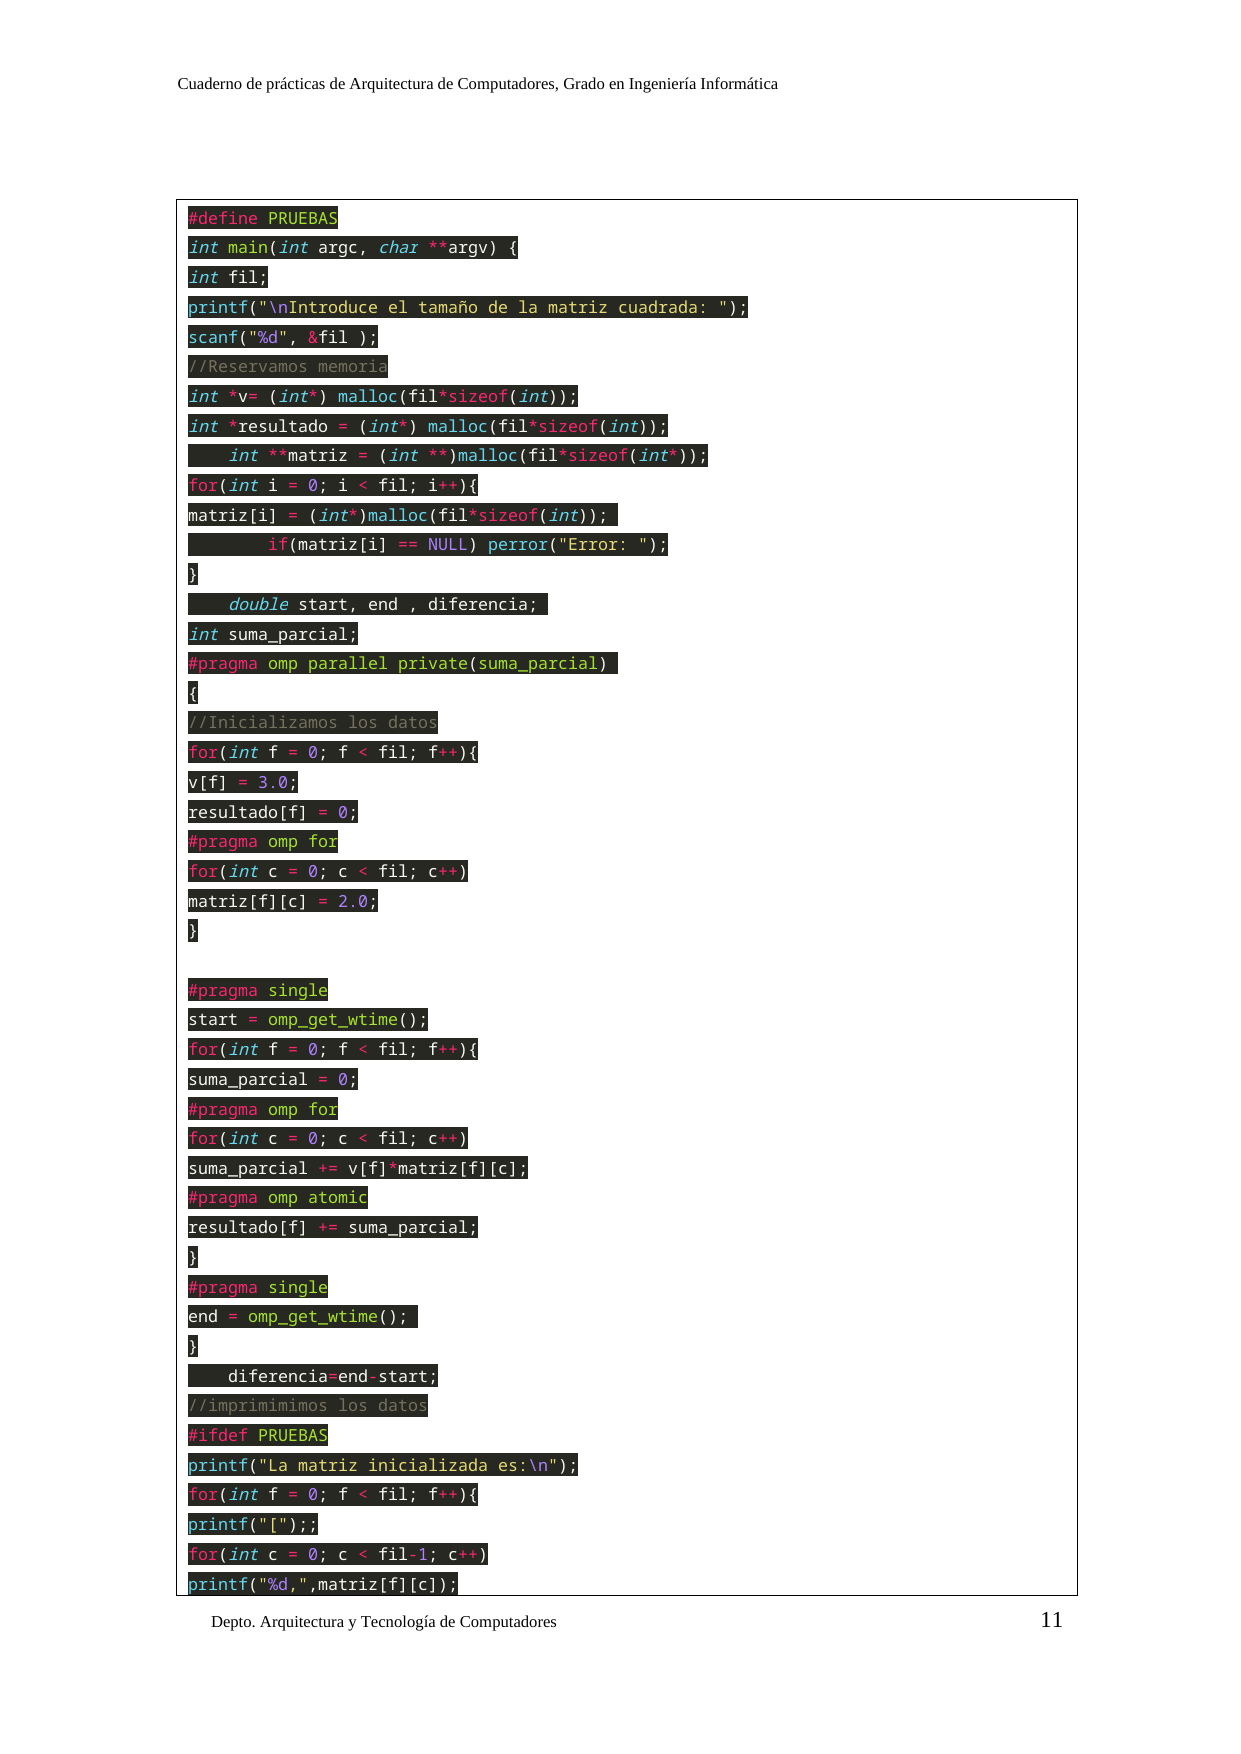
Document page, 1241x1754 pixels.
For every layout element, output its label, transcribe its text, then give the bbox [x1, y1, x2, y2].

table_header #define PRUEBAS int main(int argc, char **argv) { int fil; printf("\nIntroduce el tamaño de la matriz cuadrada: "); scanf("%d", &fil ); //Reservamos memoria int *v= (int*) malloc(fil*sizeof(int)); int *resultado = (int*) malloc(fil*sizeof(int)); int **matriz = (int **)malloc(fil*sizeof(int*)); for(int i = 0; i < fil; i++){ matriz[i] = (int*)malloc(fil*sizeof(int)); if(matriz[i] == NULL) perror("Error: "); } double start, end , diferencia; int suma_parcial; #pragma omp parallel private(suma_parcial) { //Inicializamos los datos for(int f = 0; f < fil; f++){ v[f] = 3.0; resultado[f] = 0; #pragma omp for for(int c = 0; c < fil; c++) matriz[f][c] = 2.0; } #pragma single start = omp_get_wtime(); for(int f = 0; f < fil; f++){ suma_parcial = 0; #pragma omp for for(int c = 0; c < fil; c++) suma_parcial += v[f]*matriz[f][c]; #pragma omp atomic resultado[f] += suma_parcial; } #pragma single end = omp_get_wtime(); } diferencia=end-start; //imprimimimos los datos #ifdef PRUEBAS printf("La matriz inicializada es:\n"); for(int f = 0; f < fil; f++){ printf("[");; for(int c = 0; c < fil-1; c++) printf("%d,",matriz[f][c]); [177, 200, 1077, 1595]
